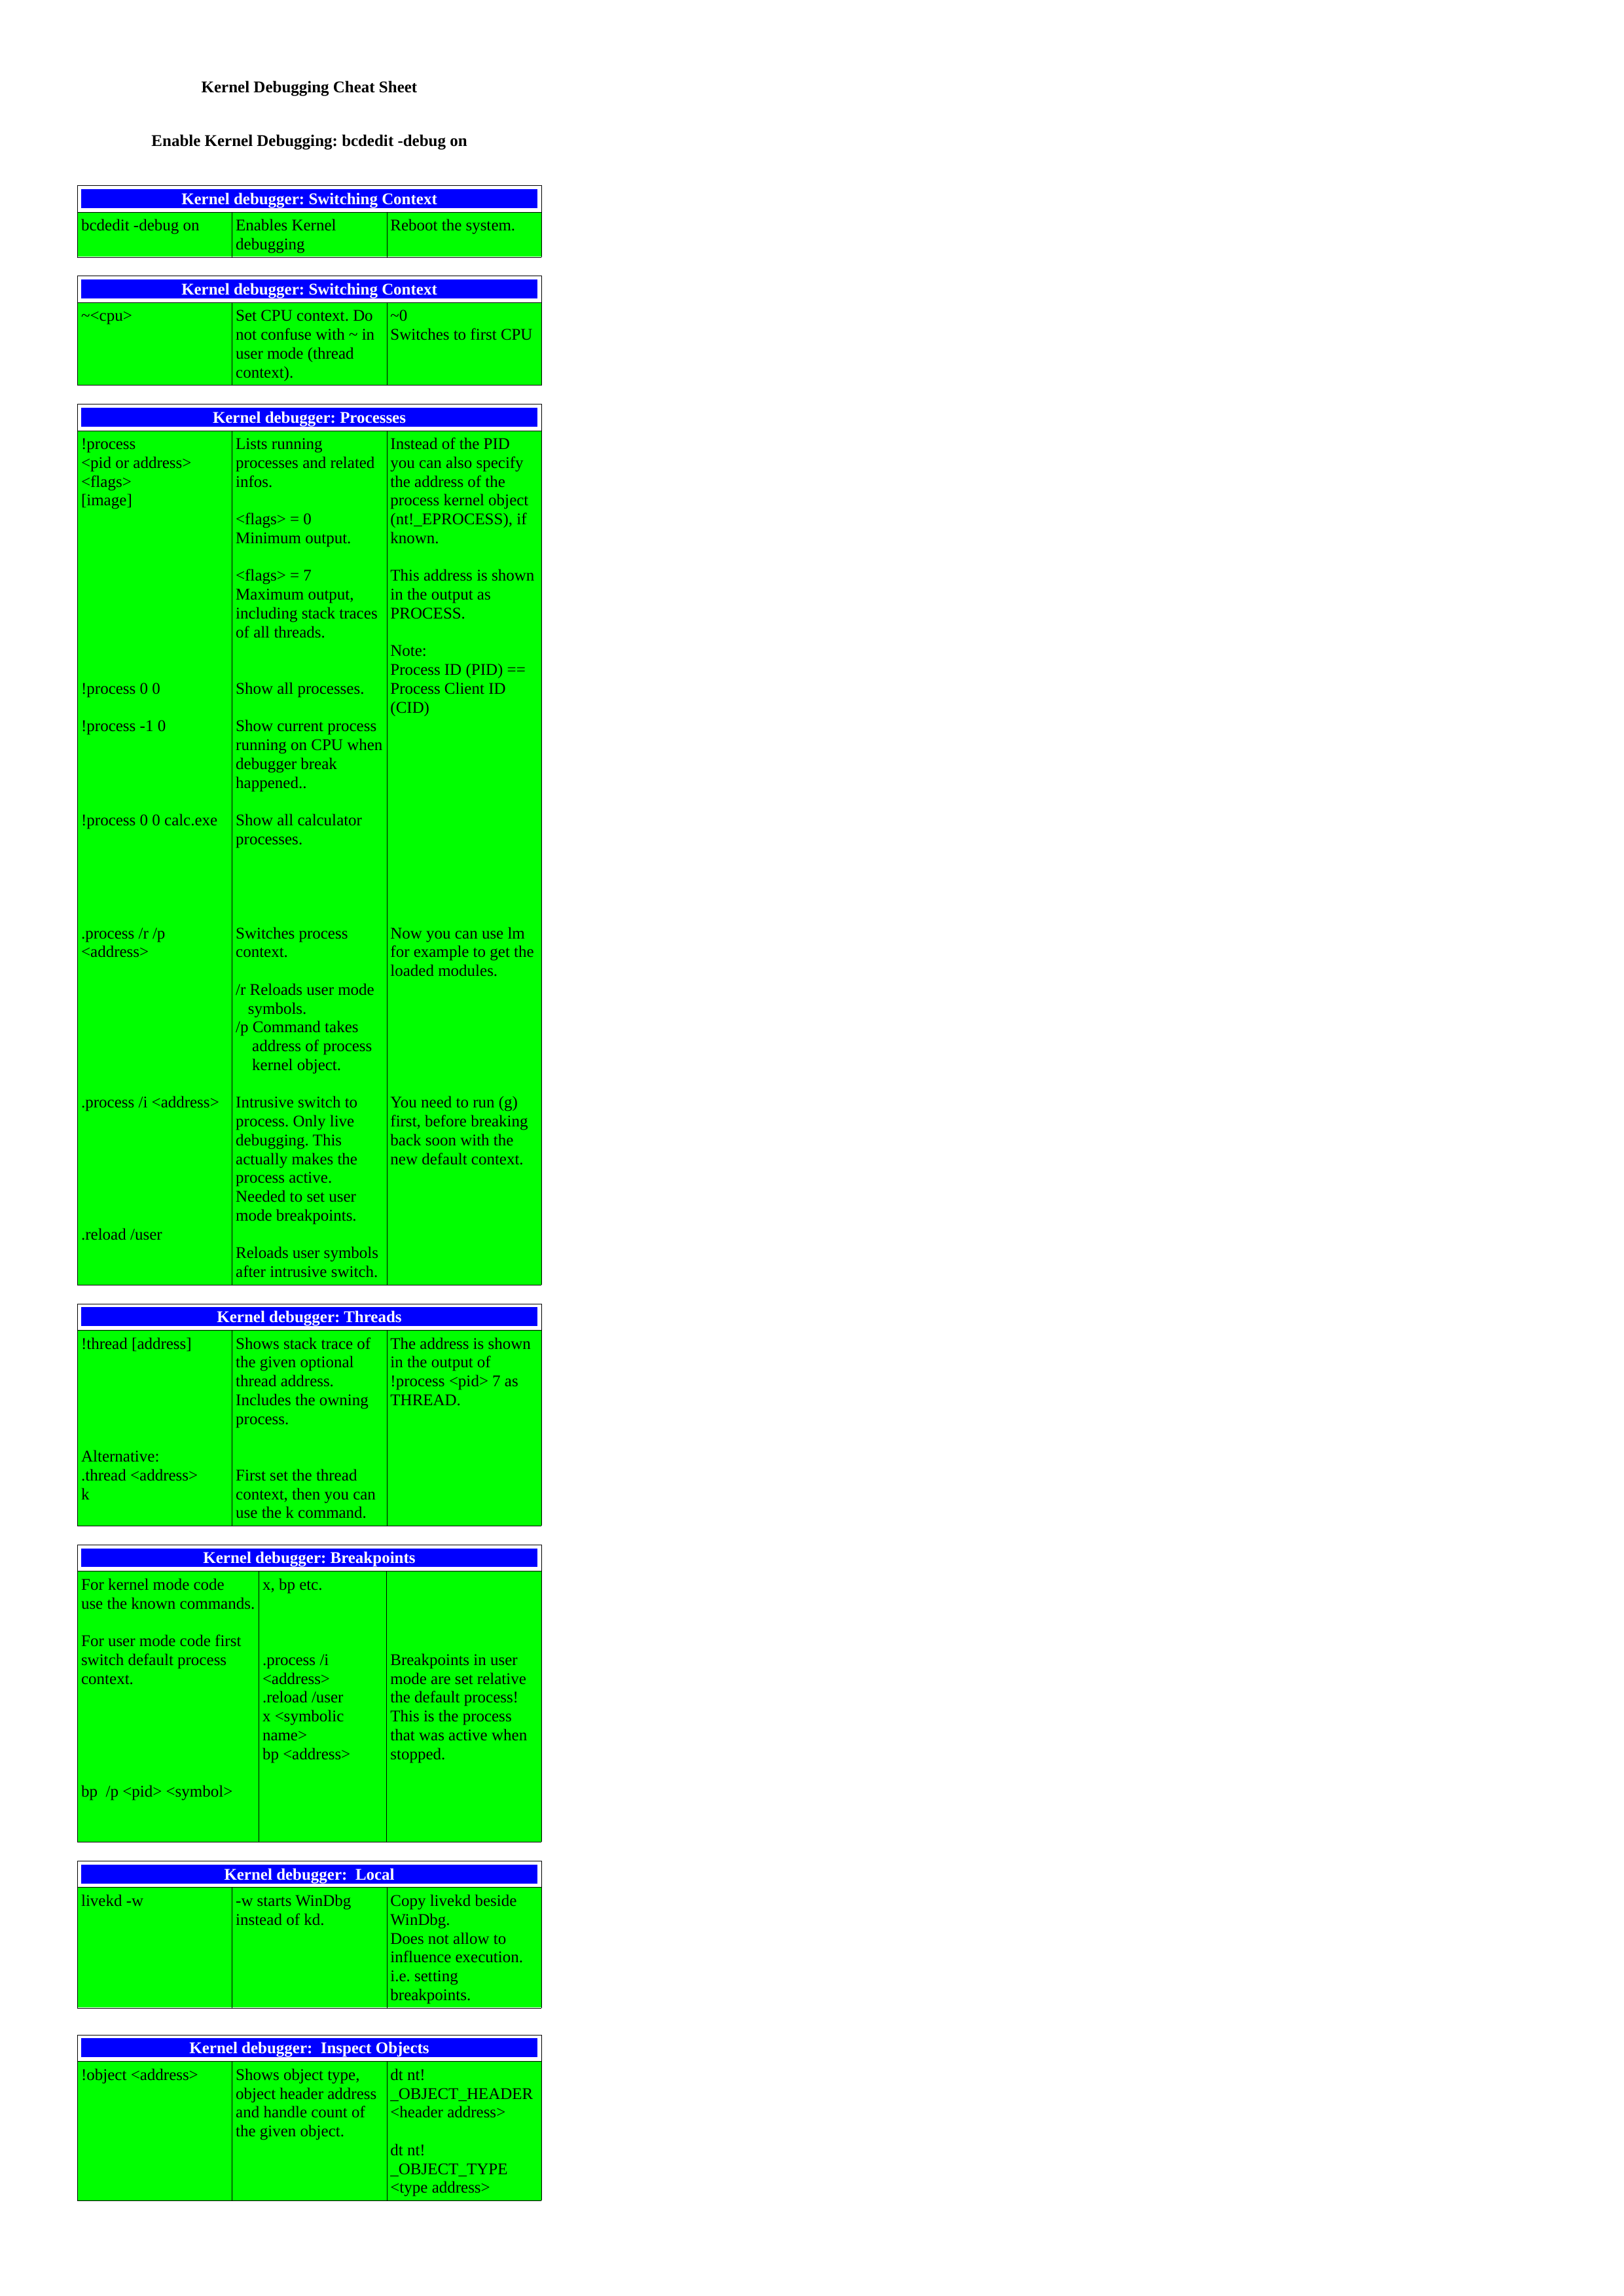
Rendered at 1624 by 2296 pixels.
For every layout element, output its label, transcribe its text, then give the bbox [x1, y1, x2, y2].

table_cell !process <pid or address> <flags> [image] !process 0 0 !process -1 0 !process 0 0 calc.exe .process /r /p <address> .process /i <address> .reload /user [78, 431, 232, 1285]
table_header Kernel debugger: Switching Context [78, 186, 541, 211]
table_header Kernel debugger: Processes [78, 404, 541, 430]
table_cell Lists running processes and related infos. <flags> = 0 Minimum output. <flags> = 7 Maximum output, including stack traces of all threads. Show all processes. Show current process running on CPU when debugger break happened.. Show all calculator processes. Switches process context. /r Reloads user mode symbols. /p Command takes address of process kernel object. Intrusive switch to process. Only live debugging. This actually makes the process active. Needed to set user mode breakpoints. Reloads user symbols after intrusive switch. [232, 431, 387, 1285]
table_cell Copy livekd beside WinDbg. Does not allow to influence execution. i.e. setting breakpoints. [388, 1888, 541, 2007]
table_cell dt nt!_OBJECT_HEADER <header address> dt nt!_OBJECT_TYPE <type address> [388, 2062, 541, 2200]
table_cell Instead of the PID you can also specify the address of the process kernel object (nt!_EPROCESS), if known. This address is shown in the output as PROCESS. Note: Process ID (PID) == Process Client ID (CID) Now you can use lm for example to get the loaded modules. You need to run (g) first, before breaking back soon with the new default context. [388, 431, 541, 1285]
table_cell ~0 Switches to first CPU [388, 303, 541, 385]
table_cell Breakpoints in user mode are set relative the default process! This is the process that was active when stopped. [387, 1571, 541, 1842]
table_cell Reboot the system. [388, 213, 541, 257]
table_header Kernel debugger: Threads [78, 1304, 541, 1330]
table_cell ~<cpu> [78, 303, 232, 385]
table_header Kernel debugger: Breakpoints [78, 1545, 541, 1571]
table_cell For kernel mode code use the known commands. For user mode code first switch default process context. bp /p <pid> <symbol> [78, 1571, 259, 1842]
table_cell !thread [address] Alternative: .thread <address> k [78, 1331, 232, 1526]
table_cell Shows stack trace of the given optional thread address. Includes the owning process. First set the thread context, then you can use the k command. [232, 1331, 387, 1526]
text Kernel Debugging Cheat Sheet [77, 77, 541, 96]
table_header Kernel debugger: Local [78, 1861, 541, 1887]
table_cell x, bp etc. .process /i <address> .reload /user x <symbolic name> bp <address> [259, 1571, 386, 1842]
table_cell The address is shown in the output of !process <pid> 7 as THREAD. [388, 1331, 541, 1526]
table_cell bcdedit -debug on [78, 213, 232, 257]
text Enable Kernel Debugging: bcdedit -debug on [77, 132, 541, 150]
table_cell !object <address> [78, 2062, 232, 2200]
table_cell Enables Kernel debugging [232, 213, 387, 257]
table_cell livekd -w [78, 1888, 232, 2007]
table_cell -w starts WinDbg instead of kd. [232, 1888, 387, 2007]
table_header Kernel debugger: Inspect Objects [78, 2036, 541, 2061]
table_cell Set CPU context. Do not confuse with ~ in user mode (thread context). [232, 303, 387, 385]
table_header Kernel debugger: Switching Context [78, 276, 541, 302]
table_cell Shows object type, object header address and handle count of the given object. [232, 2062, 387, 2200]
